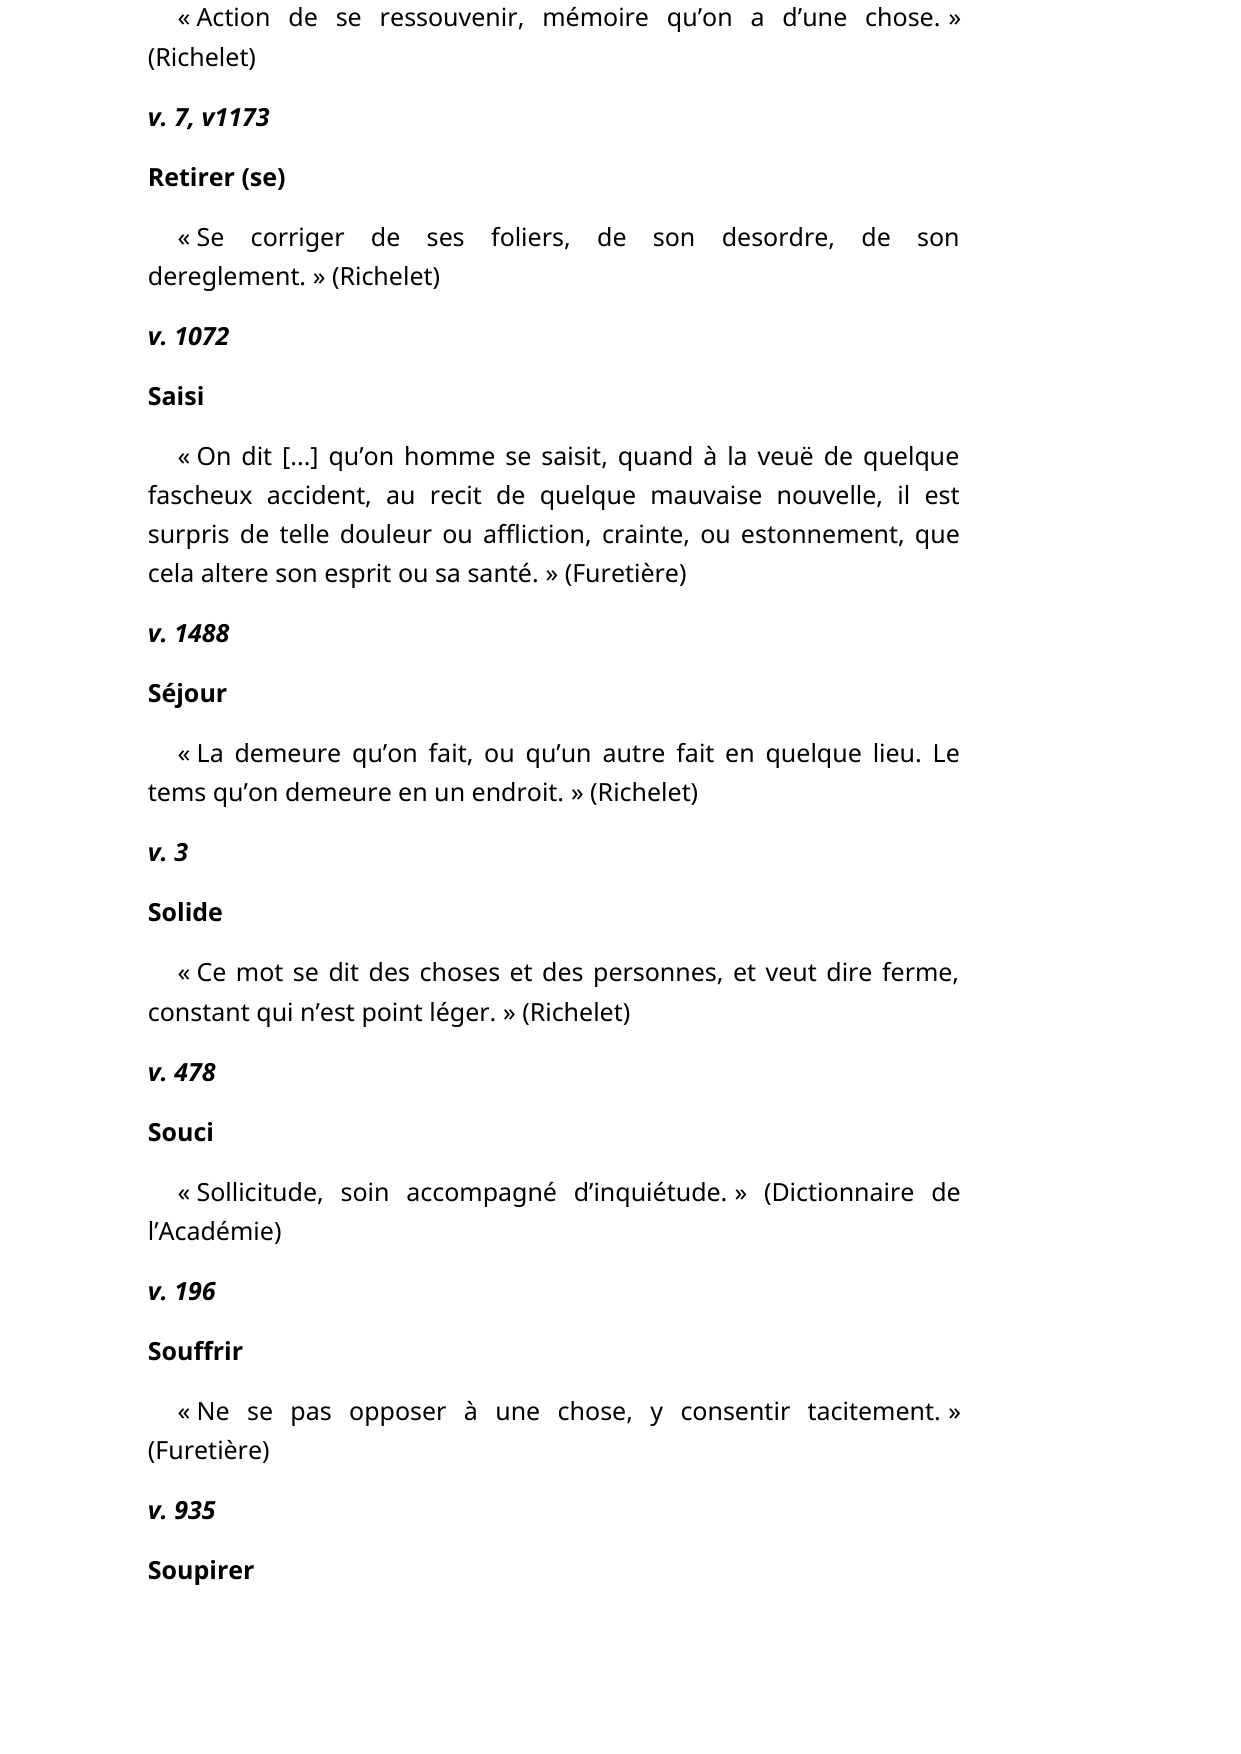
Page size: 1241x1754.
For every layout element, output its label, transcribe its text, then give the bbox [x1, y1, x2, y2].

text v. 196 [148, 1273, 961, 1307]
text Souffrir [148, 1333, 961, 1367]
text « Se corriger de ses foliers, de son desordre, de son dereglement. » (Richelet) [148, 219, 961, 292]
text v. 1488 [148, 616, 961, 650]
text v. 3 [148, 835, 961, 869]
text « Action de se ressouvenir, mémoire qu’on a d’une chose. » (Richelet) [148, 0, 961, 73]
text « La demeure qu’on fait, ou qu’un autre fait en quelque lieu. Le tems qu’on demeure en un endroit. » (Richelet) [148, 736, 961, 809]
text « Ce mot se dit des choses et des personnes, et veut dire ferme, constant qui n’est point léger. » (Richelet) [148, 955, 961, 1028]
text Soupirer [148, 1552, 961, 1587]
text « On dit [...] qu’on homme se saisit, quand à la veuë de quelque fascheux accident, au recit de quelque mauvaise nouvelle, il est surpris de telle douleur ou affliction, crainte, ou estonnement, que cela altere son esprit ou sa santé. » (Furetière) [148, 438, 961, 590]
text Retirer (se) [148, 159, 961, 193]
text v. 935 [148, 1492, 961, 1527]
text Séjour [148, 676, 961, 710]
text Souci [148, 1114, 961, 1148]
text v. 7, v1173 [148, 99, 961, 133]
text « Sollicitude, soin accompagné d’inquiétude. » (Dictionnaire de l’Académie) [148, 1174, 961, 1247]
text « Ne se pas opposer à une chose, y consentir tacitement. » (Furetière) [148, 1393, 961, 1467]
text Saisi [148, 378, 961, 412]
text v. 1072 [148, 318, 961, 352]
text v. 478 [148, 1054, 961, 1088]
text Solide [148, 895, 961, 929]
